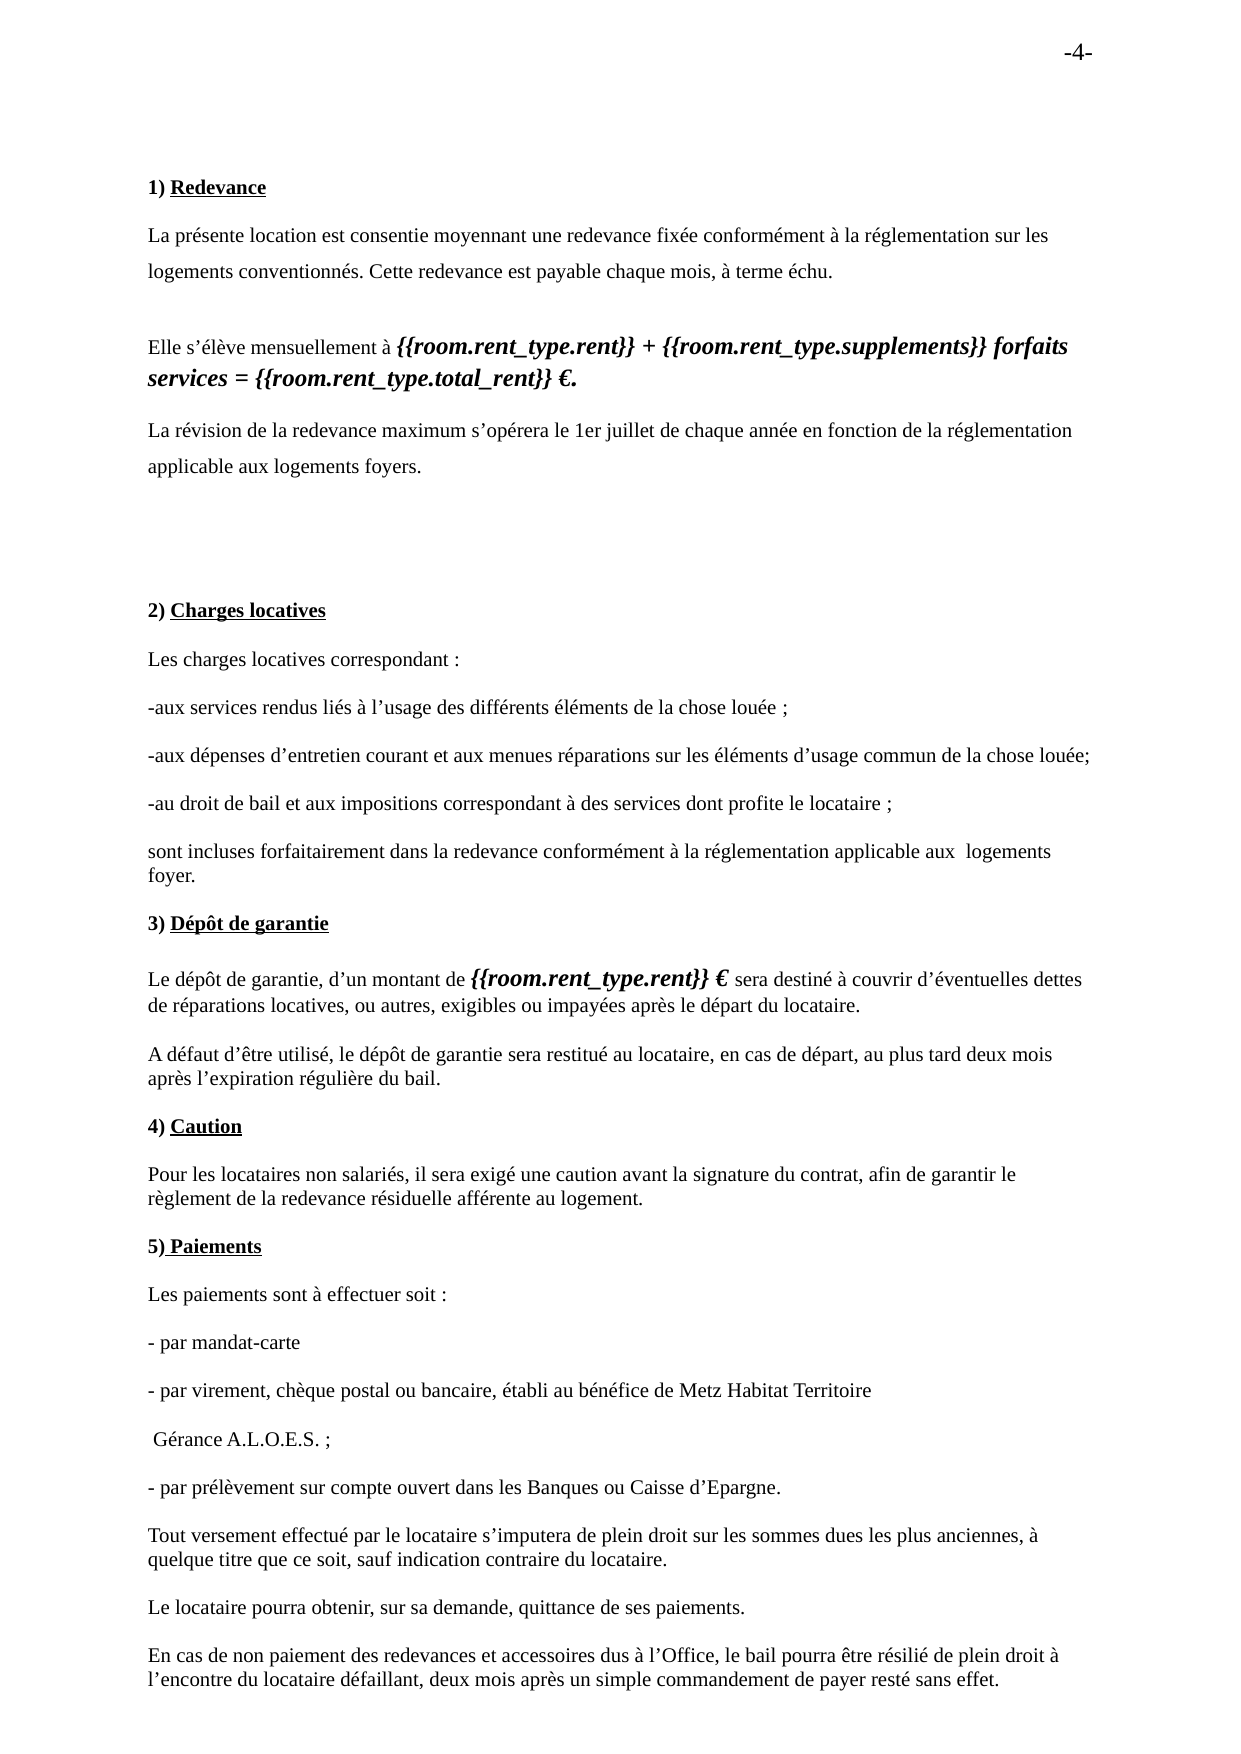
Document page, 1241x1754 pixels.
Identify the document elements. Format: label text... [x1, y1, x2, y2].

text 2) Charges locatives [148, 598, 1093, 622]
text sont incluses forfaitairement dans la redevance conformément à la réglementation applicable aux logements foyer. [148, 839, 1093, 887]
text -au droit de bail et aux impositions correspondant à des services dont profite le locataire ; [148, 791, 1093, 815]
text Elle s’élève mensuellement à {{room.rent_type.rent}} + {{room.rent_type.supplements}} forfaits services = {{room.rent_type.total_rent}} €. [148, 331, 1093, 394]
text - par virement, chèque postal ou bancaire, établi au bénéfice de Metz Habitat Territoire [148, 1378, 1093, 1402]
text - par prélèvement sur compte ouvert dans les Banques ou Caisse d’Epargne. [148, 1474, 1093, 1499]
text -aux services rendus liés à l’usage des différents éléments de la chose louée ; [148, 694, 1093, 719]
text 4) Caution [148, 1114, 1093, 1138]
text -aux dépenses d’entretien courant et aux menues réparations sur les éléments d’usage commun de la chose louée; [148, 743, 1107, 767]
text La révision de la redevance maximum s’opérera le 1er juillet de chaque année en fonction de la réglementation applicable aux logements foyers. [148, 418, 1093, 478]
text La présente location est consentie moyennant une redevance fixée conformément à la réglementation sur les logements conventionnés. Cette redevance est payable chaque mois, à terme échu. [148, 223, 1093, 283]
text Pour les locataires non salariés, il sera exigé une caution avant la signature du contrat, afin de garantir le règlement de la redevance résiduelle afférente au logement. [148, 1162, 1093, 1210]
text Le locataire pourra obtenir, sur sa demande, quittance de ses paiements. [148, 1595, 1093, 1619]
text 1) Redevance [148, 175, 1093, 199]
text En cas de non paiement des redevances et accessoires dus à l’Office, le bail pourra être résilié de plein droit à l’encontre du locataire défaillant, deux mois après un simple commandement de payer resté sans effet. [148, 1643, 1093, 1691]
text Gérance A.L.O.E.S. ; [148, 1426, 1093, 1451]
text Tout versement effectué par le locataire s’imputera de plein droit sur les sommes dues les plus anciennes, à quelque titre que ce soit, sauf indication contraire du locataire. [148, 1523, 1093, 1571]
text 3) Dépôt de garantie [148, 911, 1093, 935]
text Les charges locatives correspondant : [148, 646, 1093, 671]
text - par mandat-carte [148, 1330, 1093, 1354]
text Le dépôt de garantie, d’un montant de {{room.rent_type.rent}} € sera destiné à couvrir d’éventuelles dettes de réparations locatives, ou autres, exigibles ou impayées après le départ du locataire. [148, 959, 1093, 1017]
text 5) Paiements [148, 1234, 1093, 1258]
text Les paiements sont à effectuer soit : [148, 1282, 1093, 1306]
text A défaut d’être utilisé, le dépôt de garantie sera restitué au locataire, en cas de départ, au plus tard deux mois après l’expiration régulière du bail. [148, 1041, 1093, 1089]
